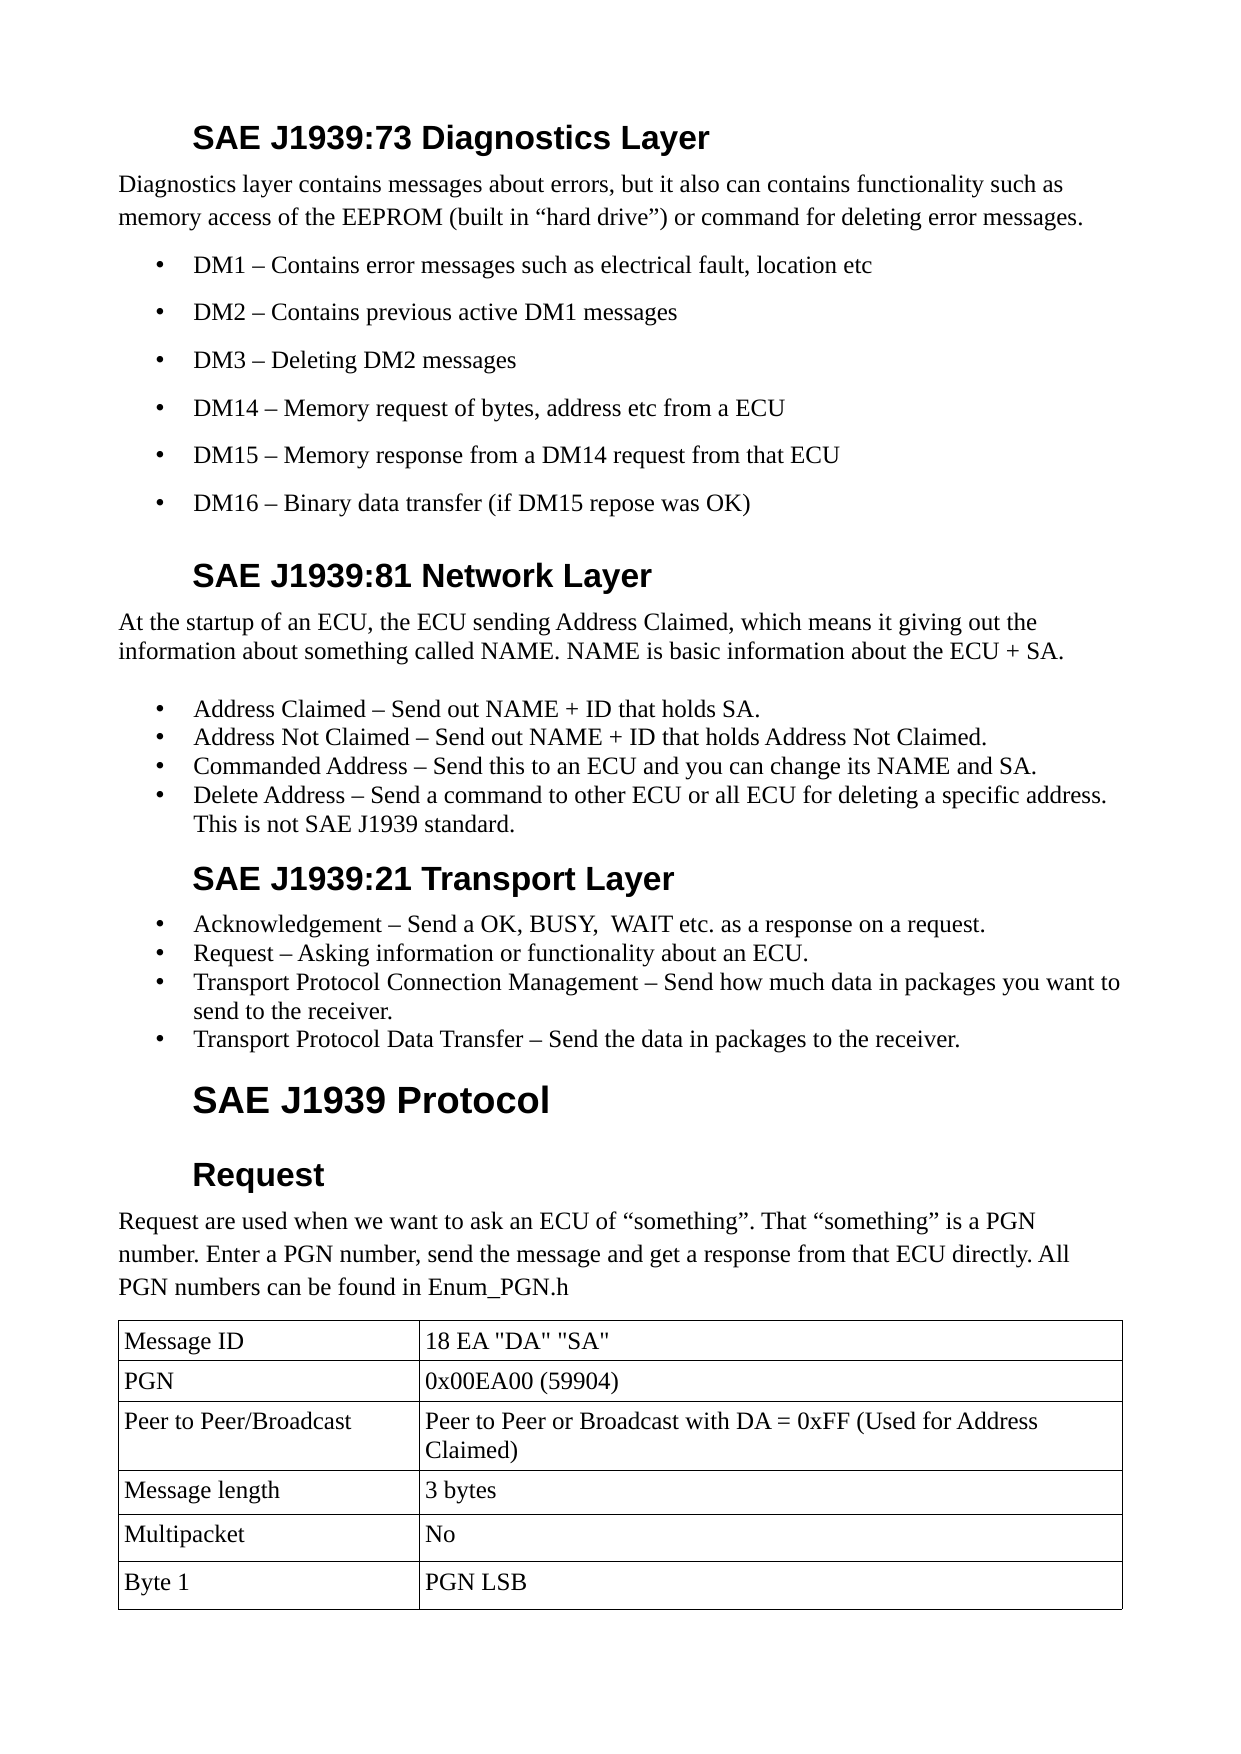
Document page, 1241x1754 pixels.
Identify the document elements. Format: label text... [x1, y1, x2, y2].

text Request are used when we want to ask an ECU of “something”. That “something” is a PGN number. Enter a PGN number, send the message and get a response from that ECU directly. All PGN numbers can be found in Enum_PGN.h [118, 1206, 1122, 1301]
table_cell No [420, 1515, 1122, 1561]
text At the startup of an ECU, the ECU sending Address Claimed, which means it giving out the information about something called NAME. NAME is basic information about the ECU + SA. [118, 607, 1122, 665]
subtitle Request [118, 1155, 1122, 1194]
list Delete Address – Send a command to other ECU or all ECU for deleting a specific address. This is not SAE J1939 standard. [156, 780, 1122, 837]
list DM14 – Memory request of bytes, address etc from a ECU [156, 393, 1122, 421]
list Address Claimed – Send out NAME + ID that holds SA. [156, 694, 1122, 722]
table_cell 0x00EA00 (59904) [420, 1361, 1122, 1401]
list DM3 – Deleting DM2 messages [156, 345, 1122, 374]
subtitle SAE J1939:81 Network Layer [118, 556, 1122, 595]
text Diagnostics layer contains messages about errors, but it also can contains functionality such as memory access of the EEPROM (built in “hard drive”) or command for deleting error messages. [118, 169, 1122, 231]
table_cell PGN [119, 1361, 419, 1401]
table_header 18 EA "DA" "SA" [420, 1321, 1122, 1360]
list DM2 – Contains previous active DM1 messages [156, 297, 1122, 326]
subtitle SAE J1939:21 Transport Layer [118, 858, 1122, 897]
subtitle SAE J1939:73 Diagnostics Layer [118, 118, 1122, 157]
table_cell Multipacket [119, 1515, 419, 1561]
list Transport Protocol Data Transfer – Send the data in packages to the receiver. [156, 1024, 1122, 1053]
table_cell Byte 1 [119, 1562, 419, 1609]
list DM1 – Contains error messages such as electrical fault, location etc [156, 250, 1122, 279]
list Request – Asking information or functionality about an ECU. [156, 938, 1122, 967]
list Acknowledgement – Send a OK, BUSY, WAIT etc. as a response on a request. [156, 909, 1122, 938]
table_cell Message length [119, 1471, 419, 1514]
table_cell Peer to Peer/Broadcast [119, 1402, 419, 1470]
list DM16 – Binary data transfer (if DM15 repose was OK) [156, 488, 1122, 517]
table_cell PGN LSB [420, 1562, 1122, 1609]
table_cell Peer to Peer or Broadcast with DA = 0xFF (Used for Address Claimed) [420, 1402, 1122, 1470]
list DM15 – Memory response from a DM14 request from that ECU [156, 440, 1122, 469]
list Transport Protocol Connection Management – Send how much data in packages you want to send to the receiver. [156, 967, 1122, 1024]
subtitle SAE J1939 Protocol [118, 1078, 1122, 1122]
list Address Not Claimed – Send out NAME + ID that holds Address Not Claimed. [156, 722, 1122, 751]
table_cell 3 bytes [420, 1471, 1122, 1514]
list Commanded Address – Send this to an ECU and you can change its NAME and SA. [156, 751, 1122, 780]
table_header Message ID [119, 1321, 419, 1360]
